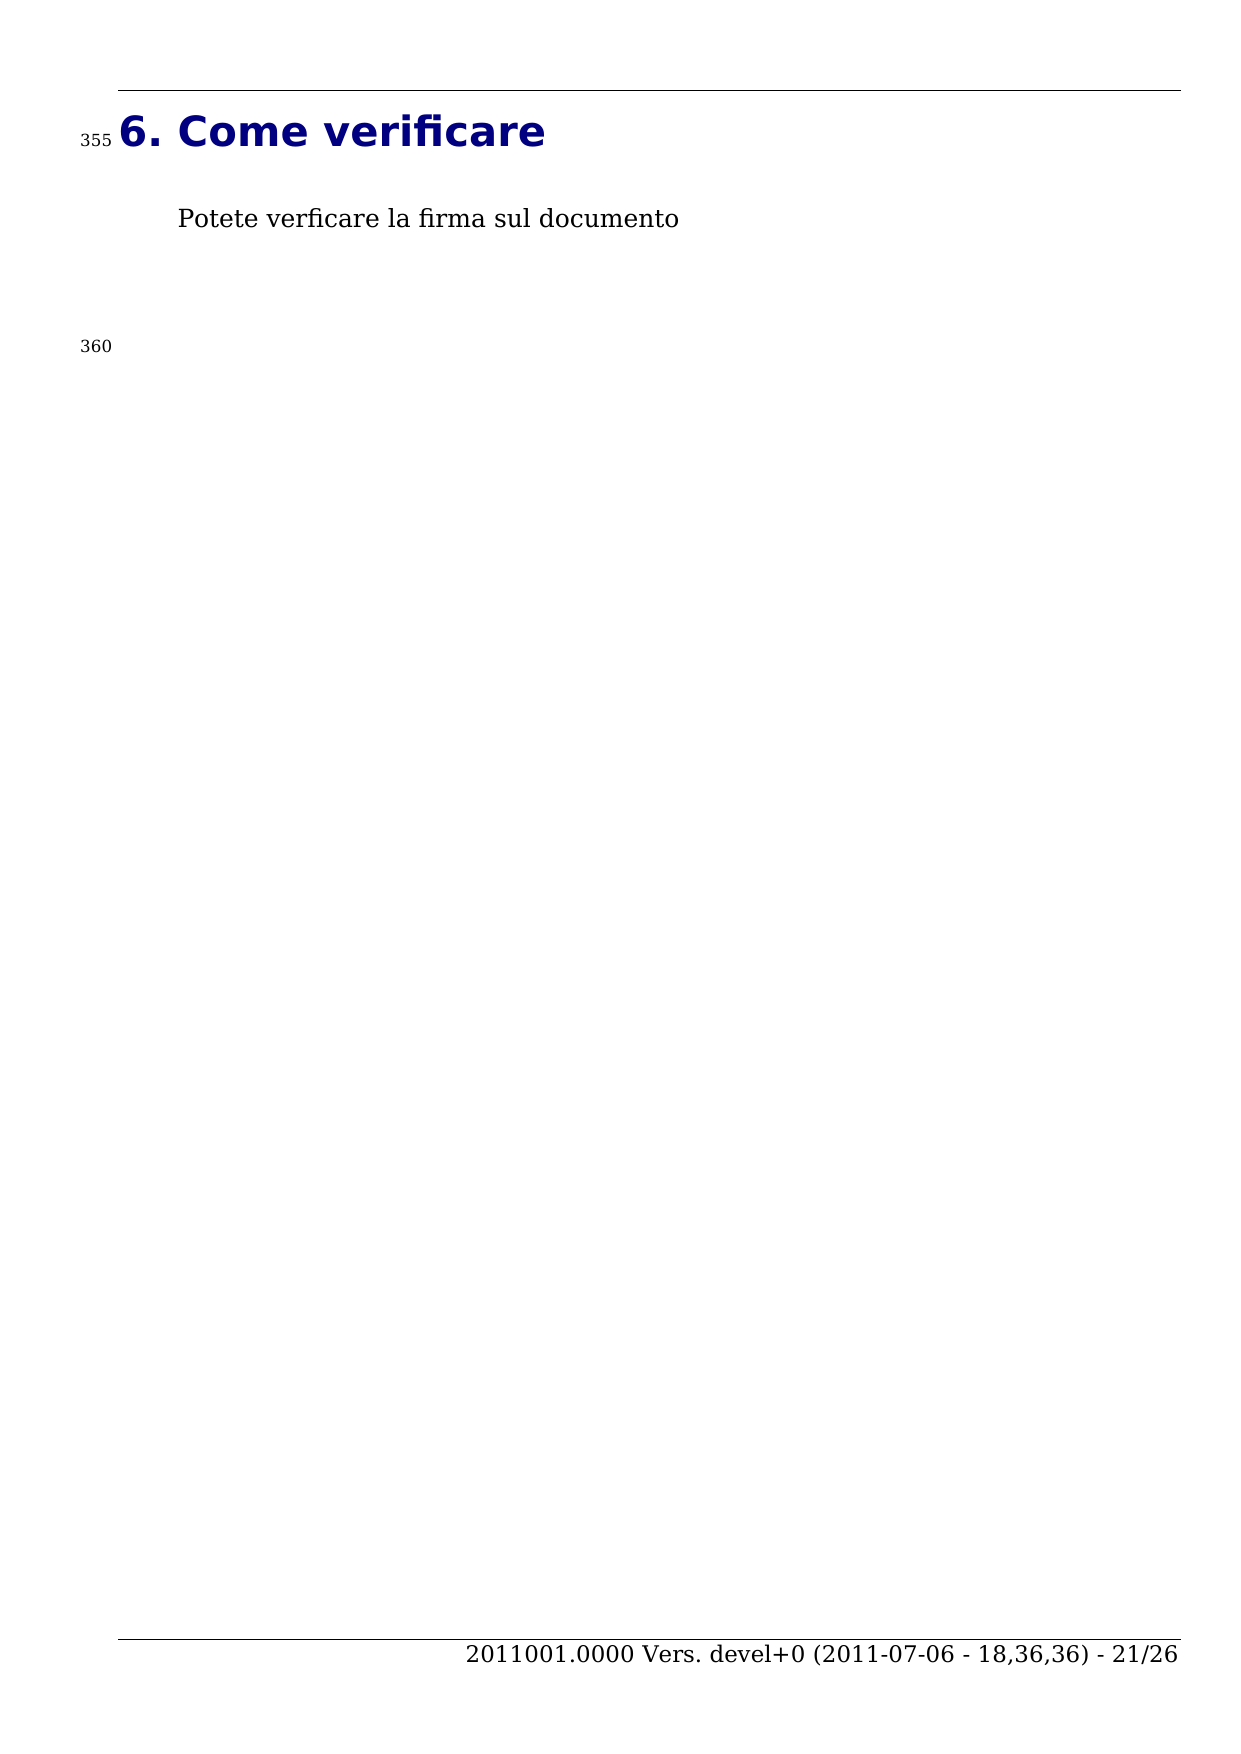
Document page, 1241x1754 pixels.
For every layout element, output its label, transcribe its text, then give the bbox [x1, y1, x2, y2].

text Potete verficare la firma sul documento [177, 204, 1181, 234]
subtitle Come verificare [118, 107, 1181, 156]
